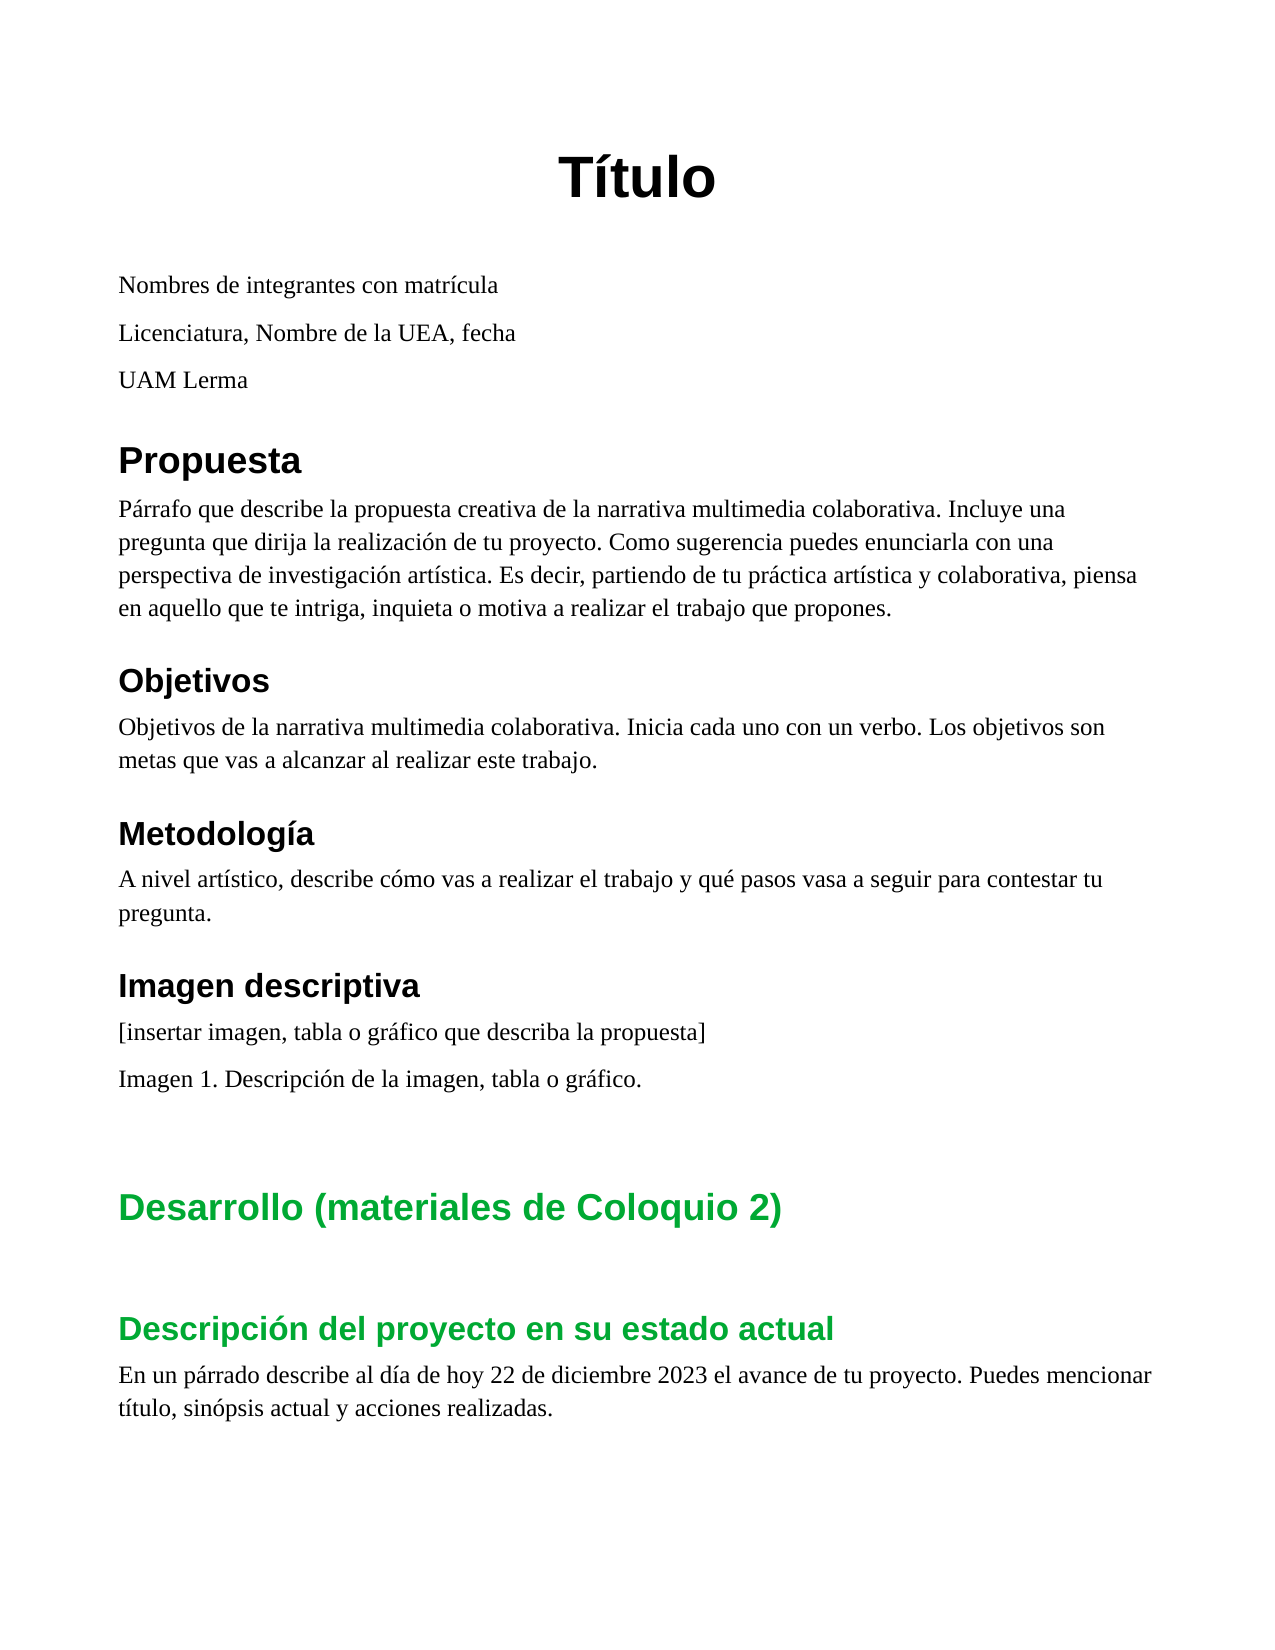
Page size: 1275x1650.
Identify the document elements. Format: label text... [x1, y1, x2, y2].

text UAM Lerma [118, 366, 1157, 394]
text Imagen 1. Descripción de la imagen, tabla o gráfico. [118, 1064, 1157, 1093]
text A nivel artístico, describe cómo vas a realizar el trabajo y qué pasos vasa a seguir para contestar tu pregunta. [118, 864, 1157, 926]
text Objetivos de la narrativa multimedia colaborativa. Inicia cada uno con un verbo. Los objetivos son metas que vas a alcanzar al realizar este trabajo. [118, 712, 1157, 774]
title Título [118, 143, 1157, 210]
text [insertar imagen, tabla o gráfico que describa la propuesta] [118, 1017, 1157, 1046]
text Párrafo que describe la propuesta creativa de la narrativa multimedia colaborativa. Incluye una pregunta que dirija la realización de tu proyecto. Como sugerencia puedes enunciarla con una perspectiva de investigación artística. Es decir, partiendo de tu práctica artística y colaborativa, piensa en aquello que te intriga, inquieta o motiva a realizar el trabajo que propones. [118, 494, 1157, 622]
subtitle Propuesta [118, 438, 1157, 481]
subtitle Descripción del proyecto en su estado actual [118, 1309, 1157, 1347]
subtitle Objetivos [118, 661, 1157, 700]
text En un párrado describe al día de hoy 22 de diciembre 2023 el avance de tu proyecto. Puedes mencionar título, sinópsis actual y acciones realizadas. [118, 1360, 1157, 1422]
subtitle Desarrollo (materiales de Coloquio 2) [118, 1185, 1157, 1228]
text Nombres de integrantes con matrícula [118, 270, 1157, 299]
subtitle Imagen descriptiva [118, 966, 1157, 1004]
text Licenciatura, Nombre de la UEA, fecha [118, 318, 1157, 347]
subtitle Metodología [118, 814, 1157, 852]
